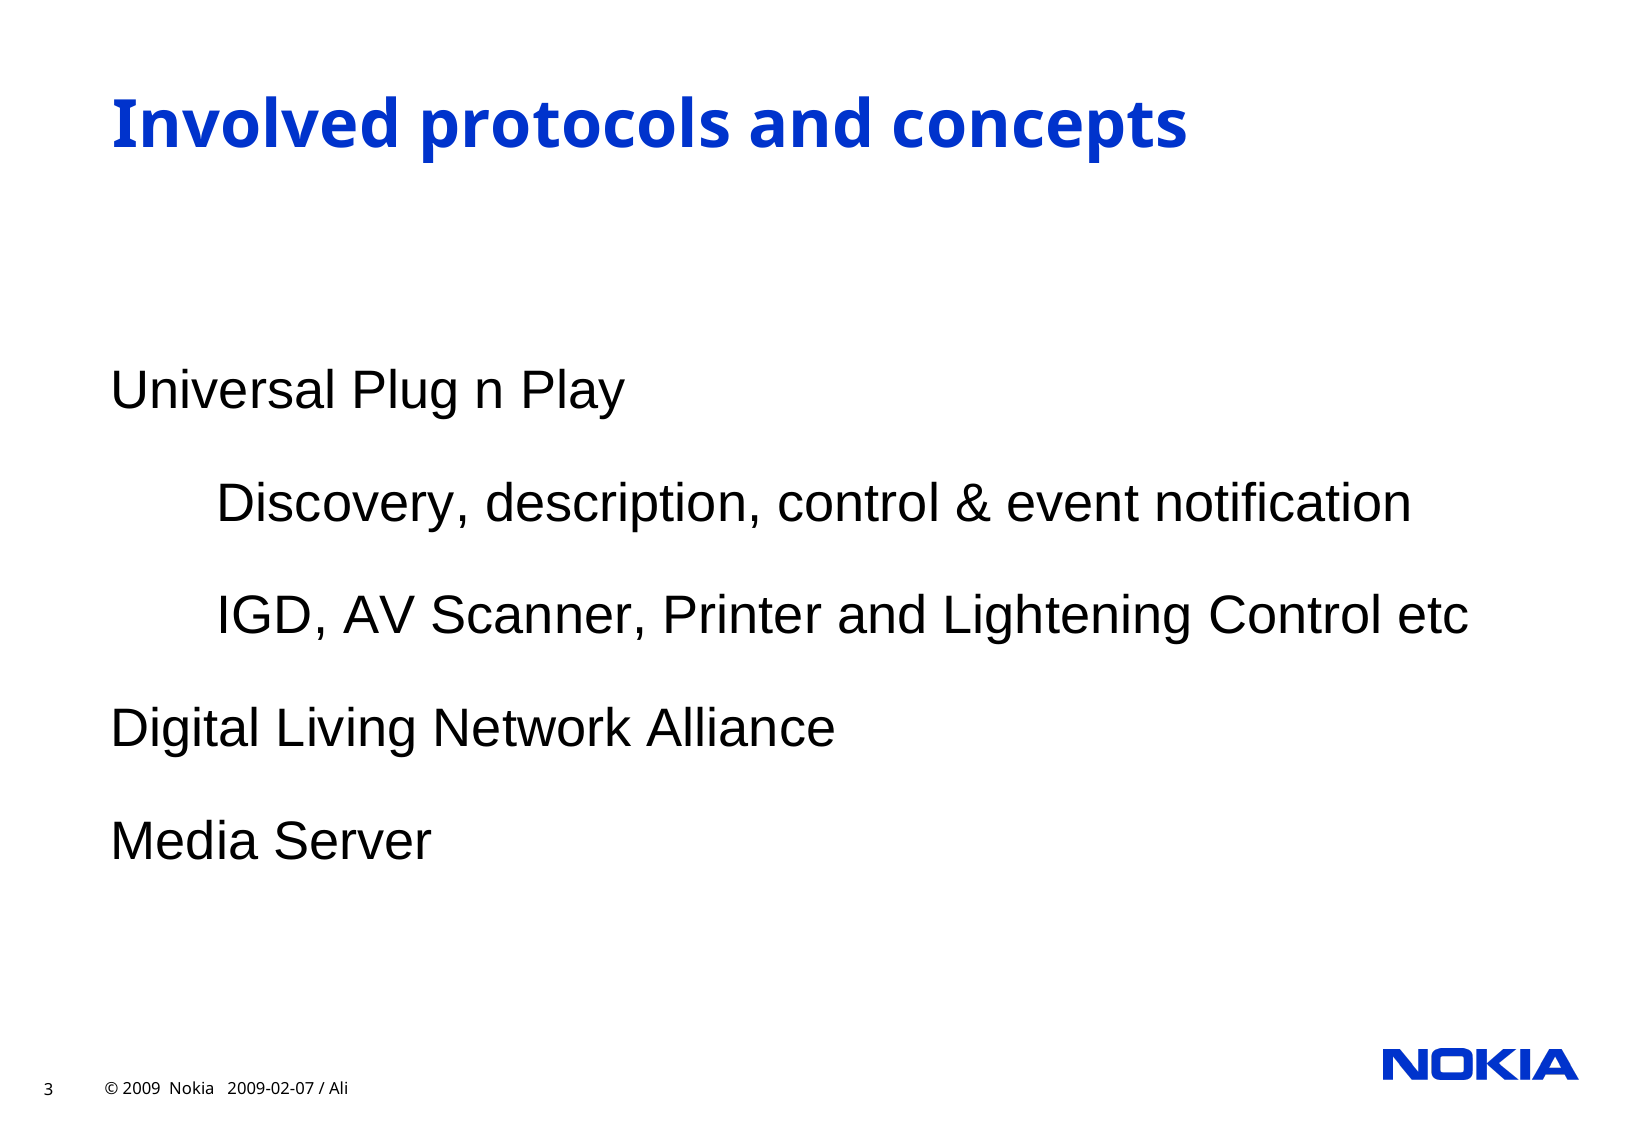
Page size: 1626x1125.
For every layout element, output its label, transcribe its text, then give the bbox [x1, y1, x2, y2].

text_box Universal Plug n Play Discovery, description, control & event notification IGD, AV Scanner, Printer and Lightening Control etc Digital Living Network Alliance Media Server [75, 262, 1515, 938]
title Involved protocols and concepts [112, 17, 1525, 225]
picture [1383, 1048, 1579, 1080]
